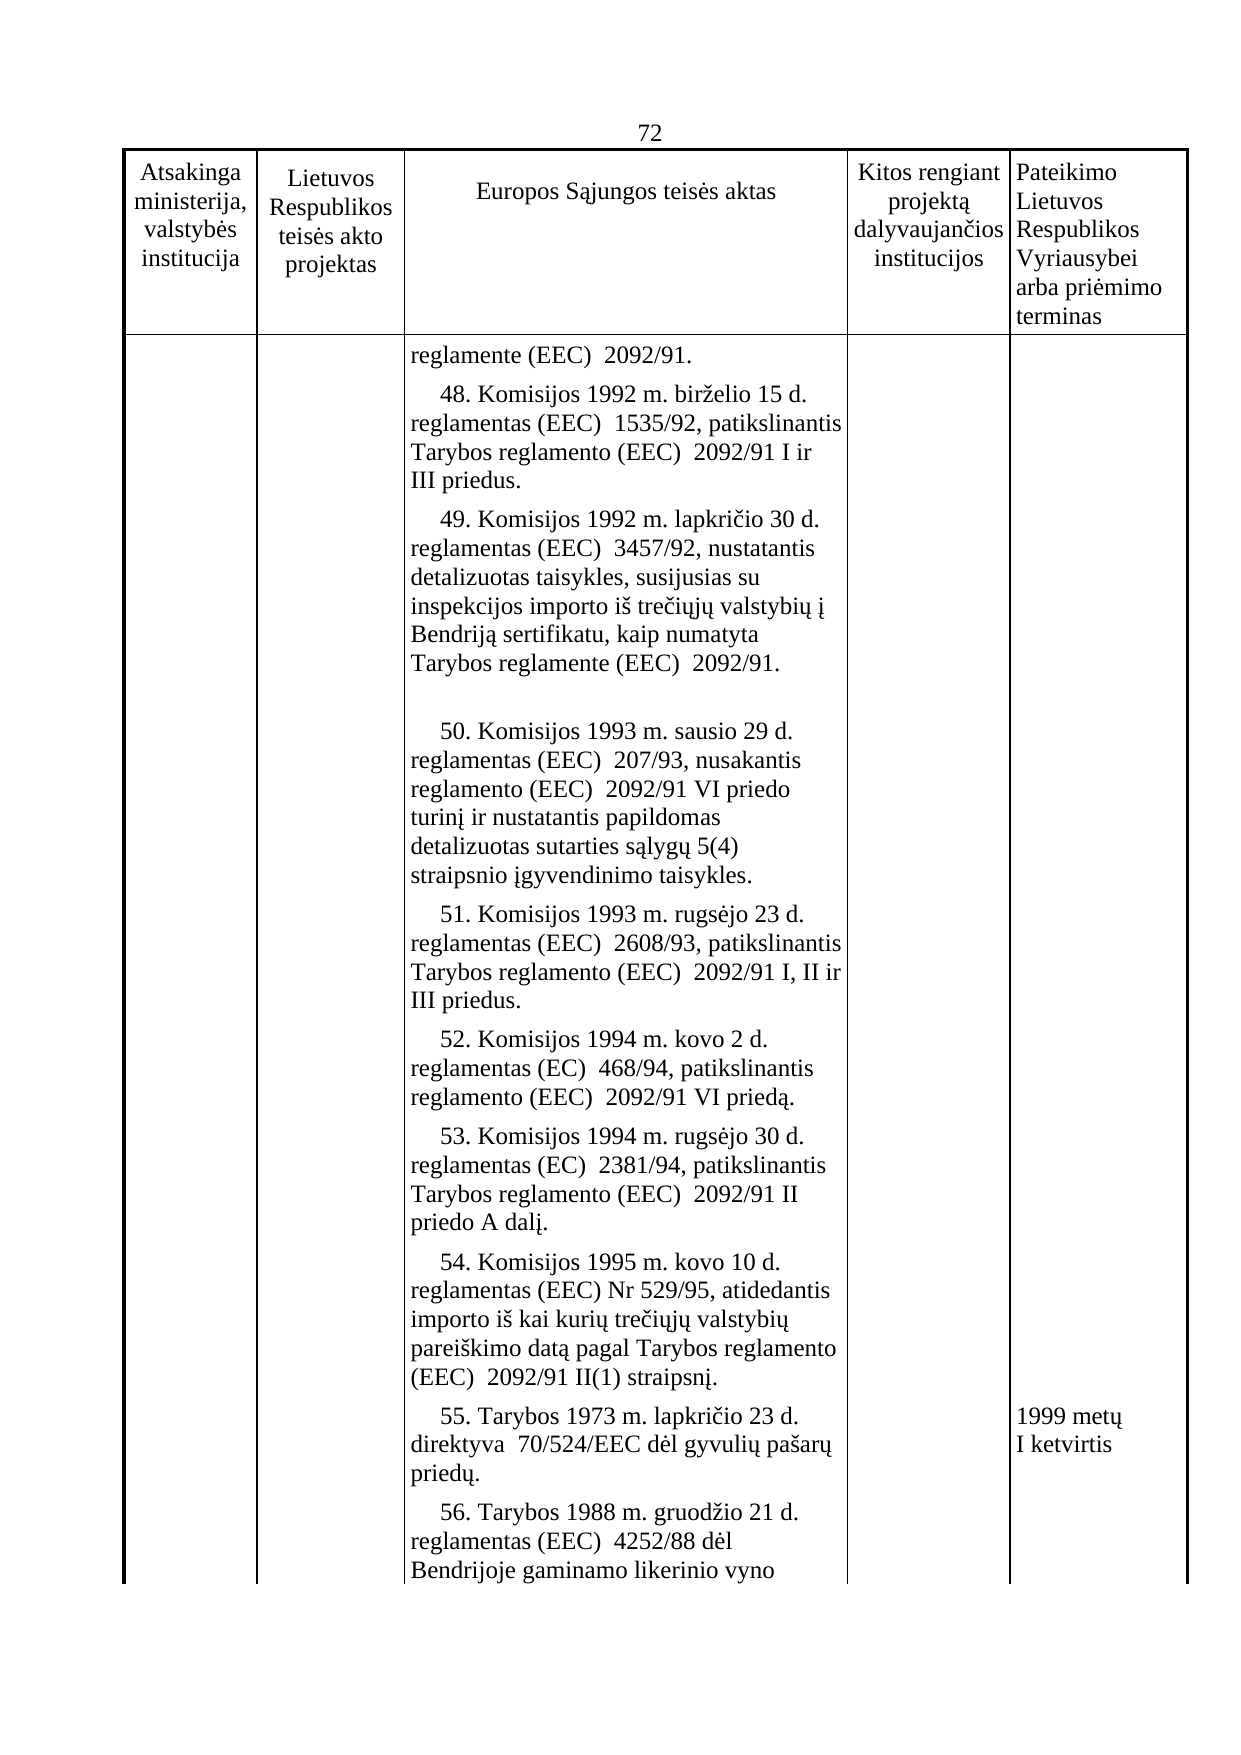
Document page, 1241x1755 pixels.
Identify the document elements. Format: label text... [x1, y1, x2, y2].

table_cell [258, 1395, 404, 1584]
table_header Lietuvos Respublikos teisės akto projektas [258, 151, 404, 334]
table_header Kitos rengiant projektą dalyvaujančios institucijos [848, 151, 1009, 334]
table_cell [126, 335, 256, 1394]
table_cell [258, 335, 404, 1394]
table_cell [1011, 335, 1186, 1394]
table_cell 55. Tarybos 1973 m. lapkričio 23 d. direktyva 70/524/EEC dėl gyvulių pašarų priedų. 56. Tarybos 1988 m. gruodžio 21 d. reglamentas (EEC) 4252/88 dėl Bendrijoje gaminamo likerinio vyno [405, 1395, 847, 1584]
table_cell [848, 1395, 1009, 1584]
table_header Europos Sąjungos teisės aktas [405, 151, 847, 334]
table_cell 1999 metų I ketvirtis [1011, 1395, 1186, 1584]
table_cell reglamente (EEC) 2092/91. 48. Komisijos 1992 m. birželio 15 d. reglamentas (EEC) 1535/92, patikslinantis Tarybos reglamento (EEC) 2092/91 I ir III priedus. 49. Komisijos 1992 m. lapkričio 30 d. reglamentas (EEC) 3457/92, nustatantis detalizuotas taisykles, susijusias su inspekcijos importo iš trečiųjų valstybių į Bendriją sertifikatu, kaip numatyta Tarybos reglamente (EEC) 2092/91. 50. Komisijos 1993 m. sausio 29 d. reglamentas (EEC) 207/93, nusakantis reglamento (EEC) 2092/91 VI priedo turinį ir nustatantis papildomas detalizuotas sutarties sąlygų 5(4) straipsnio įgyvendinimo taisykles. 51. Komisijos 1993 m. rugsėjo 23 d. reglamentas (EEC) 2608/93, patikslinantis Tarybos reglamento (EEC) 2092/91 I, II ir III priedus. 52. Komisijos 1994 m. kovo 2 d. reglamentas (EC) 468/94, patikslinantis reglamento (EEC) 2092/91 VI priedą. 53. Komisijos 1994 m. rugsėjo 30 d. reglamentas (EC) 2381/94, patikslinantis Tarybos reglamento (EEC) 2092/91 II priedo A dalį. 54. Komisijos 1995 m. kovo 10 d. reglamentas (EEC) Nr 529/95, atidedantis importo iš kai kurių trečiųjų valstybių pareiškimo datą pagal Tarybos reglamento (EEC) 2092/91 II(1) straipsnį. [405, 335, 847, 1394]
table_header Pateikimo Lietuvos Respublikos Vyriausybei arba priėmimo terminas [1011, 151, 1186, 334]
table_cell [126, 1395, 256, 1584]
table_header Atsakinga ministerija, valstybės institucija [126, 151, 256, 334]
table_cell [848, 335, 1009, 1394]
